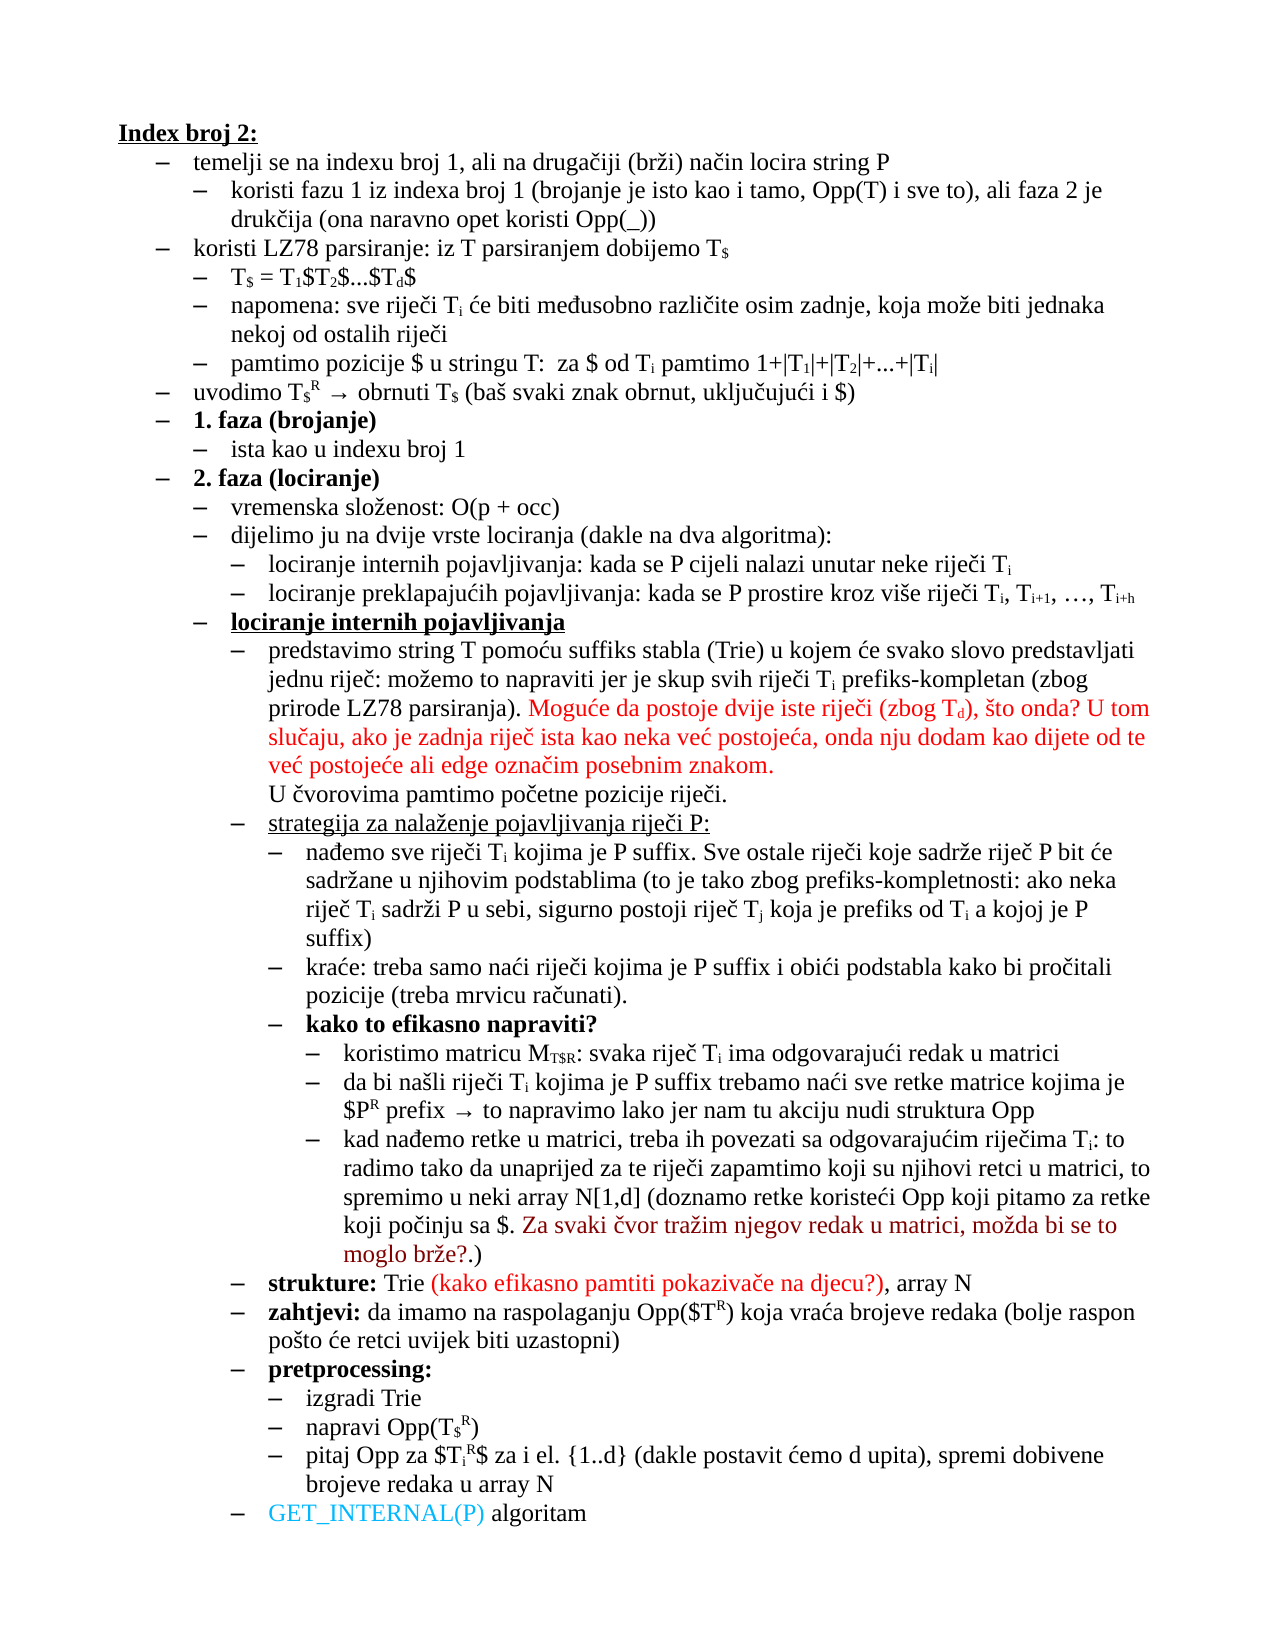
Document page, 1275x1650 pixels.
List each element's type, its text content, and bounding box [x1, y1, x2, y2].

list kraće: treba samo naći riječi kojima je P suffix i obići podstabla kako bi pročitali pozicije (treba mrvicu računati). [268, 952, 1157, 1009]
list koristimo matricu MT$R: svaka riječ Ti ima odgovarajući redak u matrici [306, 1038, 1157, 1067]
list T$ = T1$T2$...$Td$ [193, 262, 1157, 291]
list lociranje preklapajućih pojavljivanja: kada se P prostire kroz više riječi Ti, Ti+1, …, Ti+h [231, 578, 1157, 607]
list 2. faza (lociranje) [156, 463, 1157, 492]
list zahtjevi: da imamo na raspolaganju Opp($TR) koja vraća brojeve redaka (bolje raspon pošto će retci uvijek biti uzastopni) [231, 1297, 1157, 1354]
list izgradi Trie [268, 1383, 1157, 1412]
list napravi Opp(T$R) [268, 1412, 1157, 1441]
list strukture: Trie (kako efikasno pamtiti pokazivače na djecu?), array N [231, 1268, 1157, 1297]
list ista kao u indexu broj 1 [193, 434, 1157, 463]
list pretprocessing: [231, 1354, 1157, 1383]
list pamtimo pozicije $ u stringu T: za $ od Ti pamtimo 1+|T1|+|T2|+...+|Ti| [193, 348, 1157, 377]
list koristi fazu 1 iz indexa broj 1 (brojanje je isto kao i tamo, Opp(T) i sve to), ali faza 2 je drukčija (ona naravno opet koristi Opp(_)) [193, 176, 1157, 233]
list lociranje internih pojavljivanja [193, 607, 1157, 636]
list kad nađemo retke u matrici, treba ih povezati sa odgovarajućim riječima Ti: to radimo tako da unaprijed za te riječi zapamtimo koji su njihovi retci u matrici, to spremimo u neki array N[1,d] (doznamo retke koristeći Opp koji pitamo za retke koji počinju sa $. Za svaki čvor tražim njegov redak u matrici, možda bi se to moglo brže?.) [306, 1124, 1157, 1268]
list nađemo sve riječi Ti kojima je P suffix. Sve ostale riječi koje sadrže riječ P bit će sadržane u njihovim podstablima (to je tako zbog prefiks-kompletnosti: ako neka riječ Ti sadrži P u sebi, sigurno postoji riječ Tj koja je prefiks od Ti a kojoj je P suffix) [268, 837, 1157, 952]
list uvodimo T$R → obrnuti T$ (baš svaki znak obrnut, uključujući i $) [156, 377, 1157, 406]
list vremenska složenost: O(p + occ) [193, 492, 1157, 521]
list da bi našli riječi Ti kojima je P suffix trebamo naći sve retke matrice kojima je $PR prefix → to napravimo lako jer nam tu akciju nudi struktura Opp [306, 1067, 1157, 1124]
list GET_INTERNAL(P) algoritam [231, 1498, 1157, 1527]
list dijelimo ju na dvije vrste lociranja (dakle na dva algoritma): [193, 521, 1157, 549]
list 1. faza (brojanje) [156, 406, 1157, 434]
list koristi LZ78 parsiranje: iz T parsiranjem dobijemo T$ [156, 233, 1157, 262]
text Index broj 2: [118, 118, 1157, 147]
list temelji se na indexu broj 1, ali na drugačiji (brži) način locira string P [156, 147, 1157, 176]
list strategija za nalaženje pojavljivanja riječi P: [231, 808, 1157, 837]
list napomena: sve riječi Ti će biti međusobno različite osim zadnje, koja može biti jednaka nekoj od ostalih riječi [193, 291, 1157, 348]
list predstavimo string T pomoću suffiks stabla (Trie) u kojem će svako slovo predstavljati jednu riječ: možemo to napraviti jer je skup svih riječi Ti prefiks-kompletan (zbog prirode LZ78 parsiranja). Moguće da postoje dvije iste riječi (zbog Td), što onda? U tom slučaju, ako je zadnja riječ ista kao neka već postojeća, onda nju dodam kao dijete od te već postojeće ali edge označim posebnim znakom. U čvorovima pamtimo početne pozicije riječi. [231, 636, 1157, 808]
list pitaj Opp za $TiR$ za i el. {1..d} (dakle postavit ćemo d upita), spremi dobivene brojeve redaka u array N [268, 1441, 1157, 1498]
list lociranje internih pojavljivanja: kada se P cijeli nalazi unutar neke riječi Ti [231, 549, 1157, 578]
list kako to efikasno napraviti? [268, 1009, 1157, 1038]
